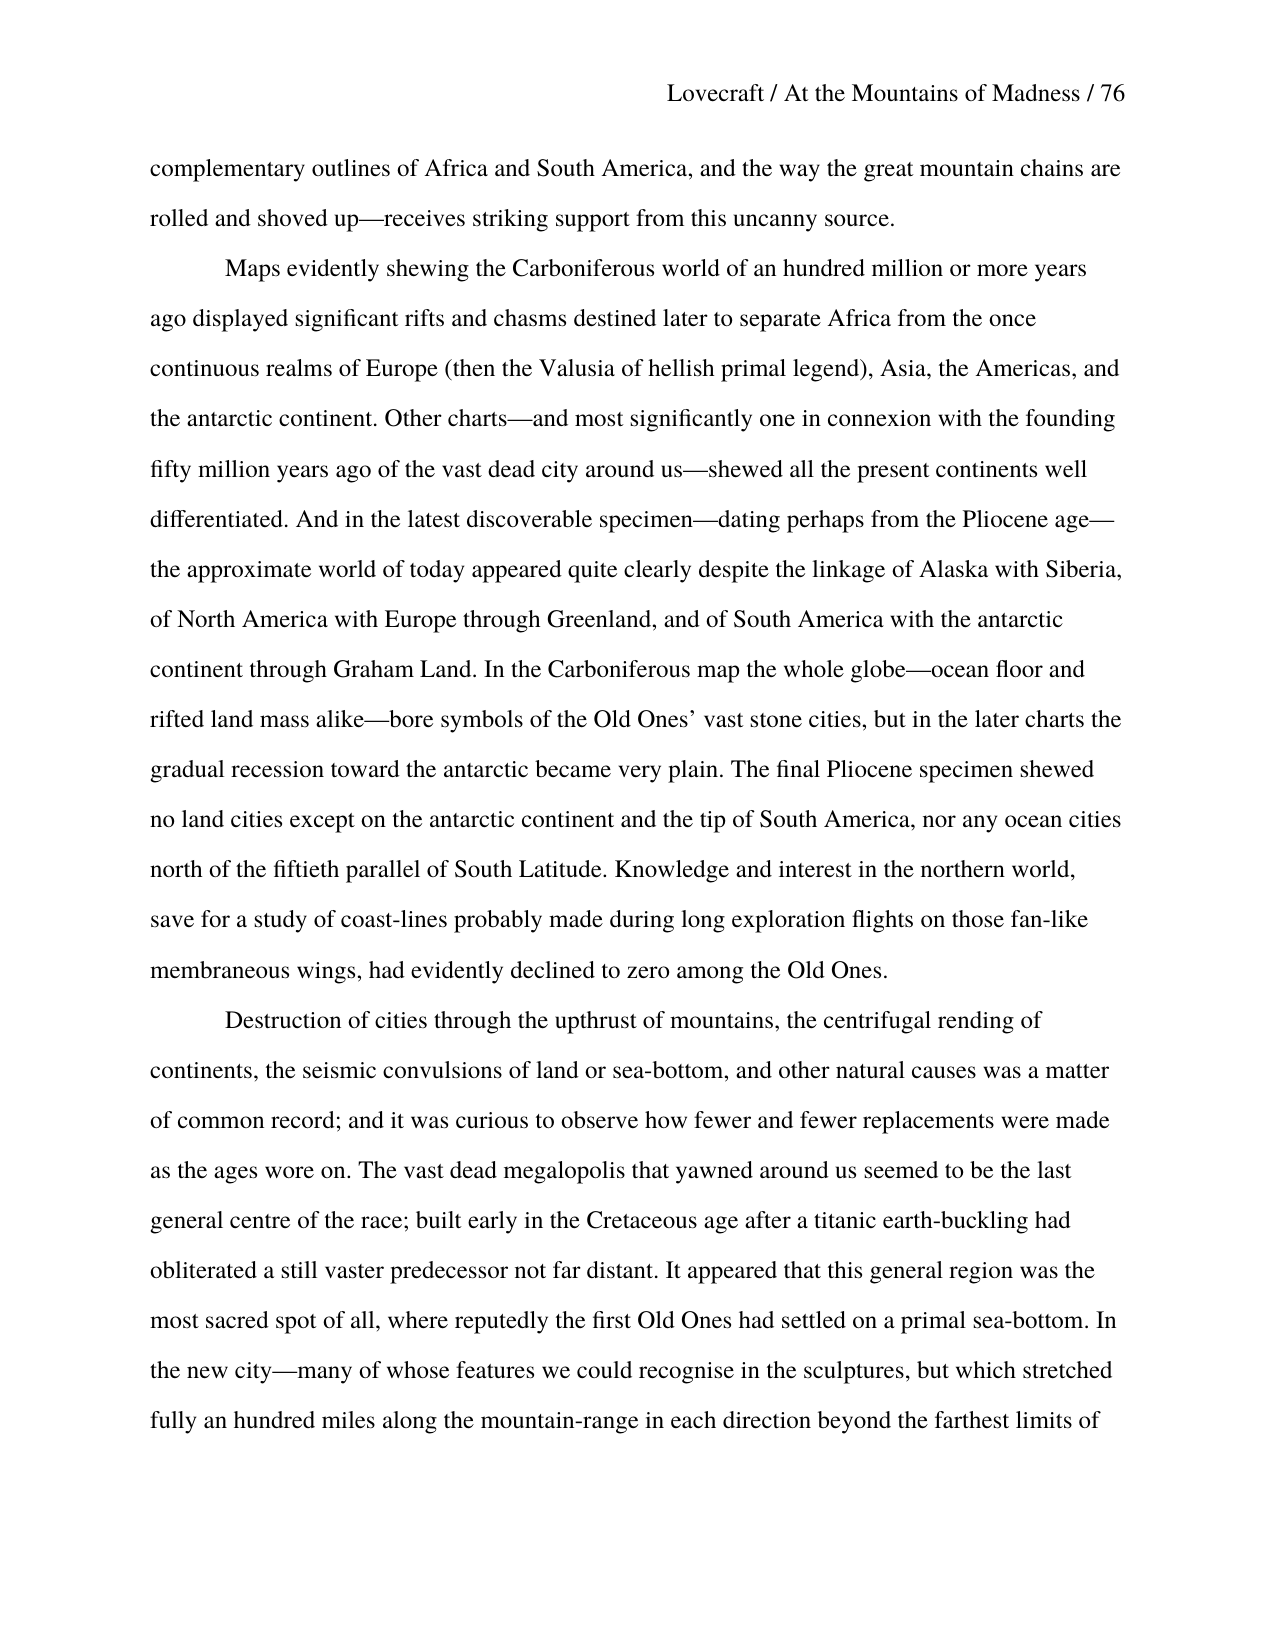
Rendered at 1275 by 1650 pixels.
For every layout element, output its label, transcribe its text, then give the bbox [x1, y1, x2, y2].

text Destruction of cities through the upthrust of mountains, the centrifugal rending of continents, the seismic convulsions of land or sea-bottom, and other natural causes was a matter of common record; and it was curious to observe how fewer and fewer replacements were made as the ages wore on. The vast dead megalopolis that yawned around us seemed to be the last general centre of the race; built early in the Cretaceous age after a titanic earth-buckling had obliterated a still vaster predecessor not far distant. It appeared that this general region was the most sacred spot of all, where reputedly the first Old Ones had settled on a primal sea-bottom. In the new city—many of whose features we could recognise in the sculptures, but which stretched fully an hundred miles along the mountain-range in each direction beyond the farthest limits of [150, 1002, 1125, 1436]
text Maps evidently shewing the Carboniferous world of an hundred million or more years ago displayed significant rifts and chasms destined later to separate Africa from the once continuous realms of Europe (then the Valusia of hellish primal legend), Asia, the Americas, and the antarctic continent. Other charts—and most significantly one in connexion with the founding fifty million years ago of the vast dead city around us—shewed all the present continents well differentiated. And in the latest discoverable specimen—dating perhaps from the Pliocene age—the approximate world of today appeared quite clearly despite the linkage of Alaska with Siberia, of North America with Europe through Greenland, and of South America with the antarctic continent through Graham Land. In the Carboniferous map the whole globe—ocean floor and rifted land mass alike—bore symbols of the Old Ones’ vast stone cities, but in the later charts the gradual recession toward the antarctic became very plain. The final Pliocene specimen shewed no land cities except on the antarctic continent and the tip of South America, nor any ocean cities north of the fiftieth parallel of South Latitude. Knowledge and interest in the northern world, save for a study of coast-lines probably made during long exploration flights on those fan-like membraneous wings, had evidently declined to zero among the Old Ones. [150, 250, 1125, 985]
text complementary outlines of Africa and South America, and the way the great mountain chains are rolled and shoved up—receives striking support from this uncanny source. [150, 150, 1125, 233]
